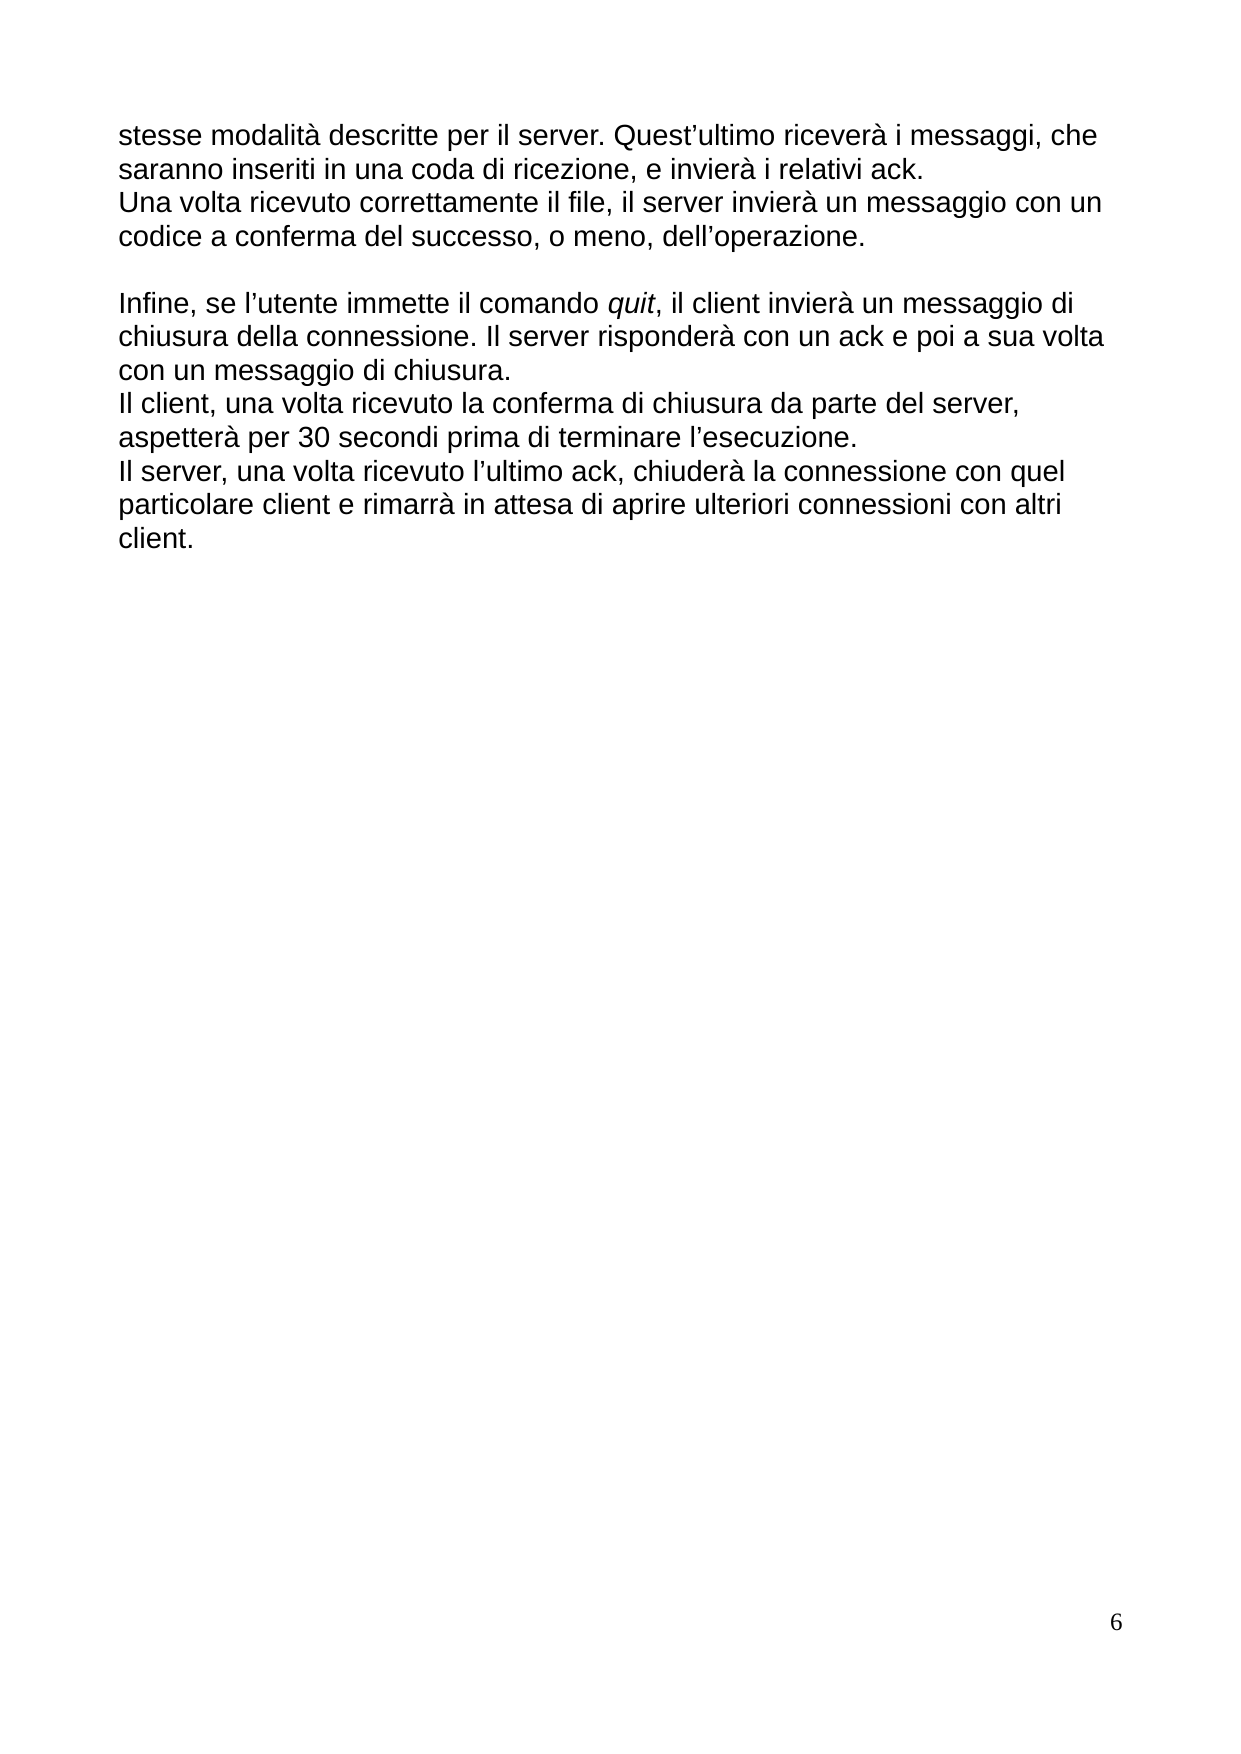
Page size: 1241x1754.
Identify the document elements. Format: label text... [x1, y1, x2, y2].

text Il server, una volta ricevuto l’ultimo ack, chiuderà la connessione con quel particolare client e rimarrà in attesa di aprire ulteriori connessioni con altri client. [118, 453, 1122, 554]
text Il client, una volta ricevuto la conferma di chiusura da parte del server, aspetterà per 30 secondi prima di terminare l’esecuzione. [118, 386, 1122, 453]
text stesse modalità descritte per il server. Quest’ultimo riceverà i messaggi, che saranno inseriti in una coda di ricezione, e invierà i relativi ack. [118, 118, 1122, 185]
text Infine, se l’utente immette il comando quit, il client invierà un messaggio di chiusura della connessione. Il server risponderà con un ack e poi a sua volta con un messaggio di chiusura. [118, 286, 1122, 386]
text Una volta ricevuto correttamente il file, il server invierà un messaggio con un codice a conferma del successo, o meno, dell’operazione. [118, 185, 1122, 252]
